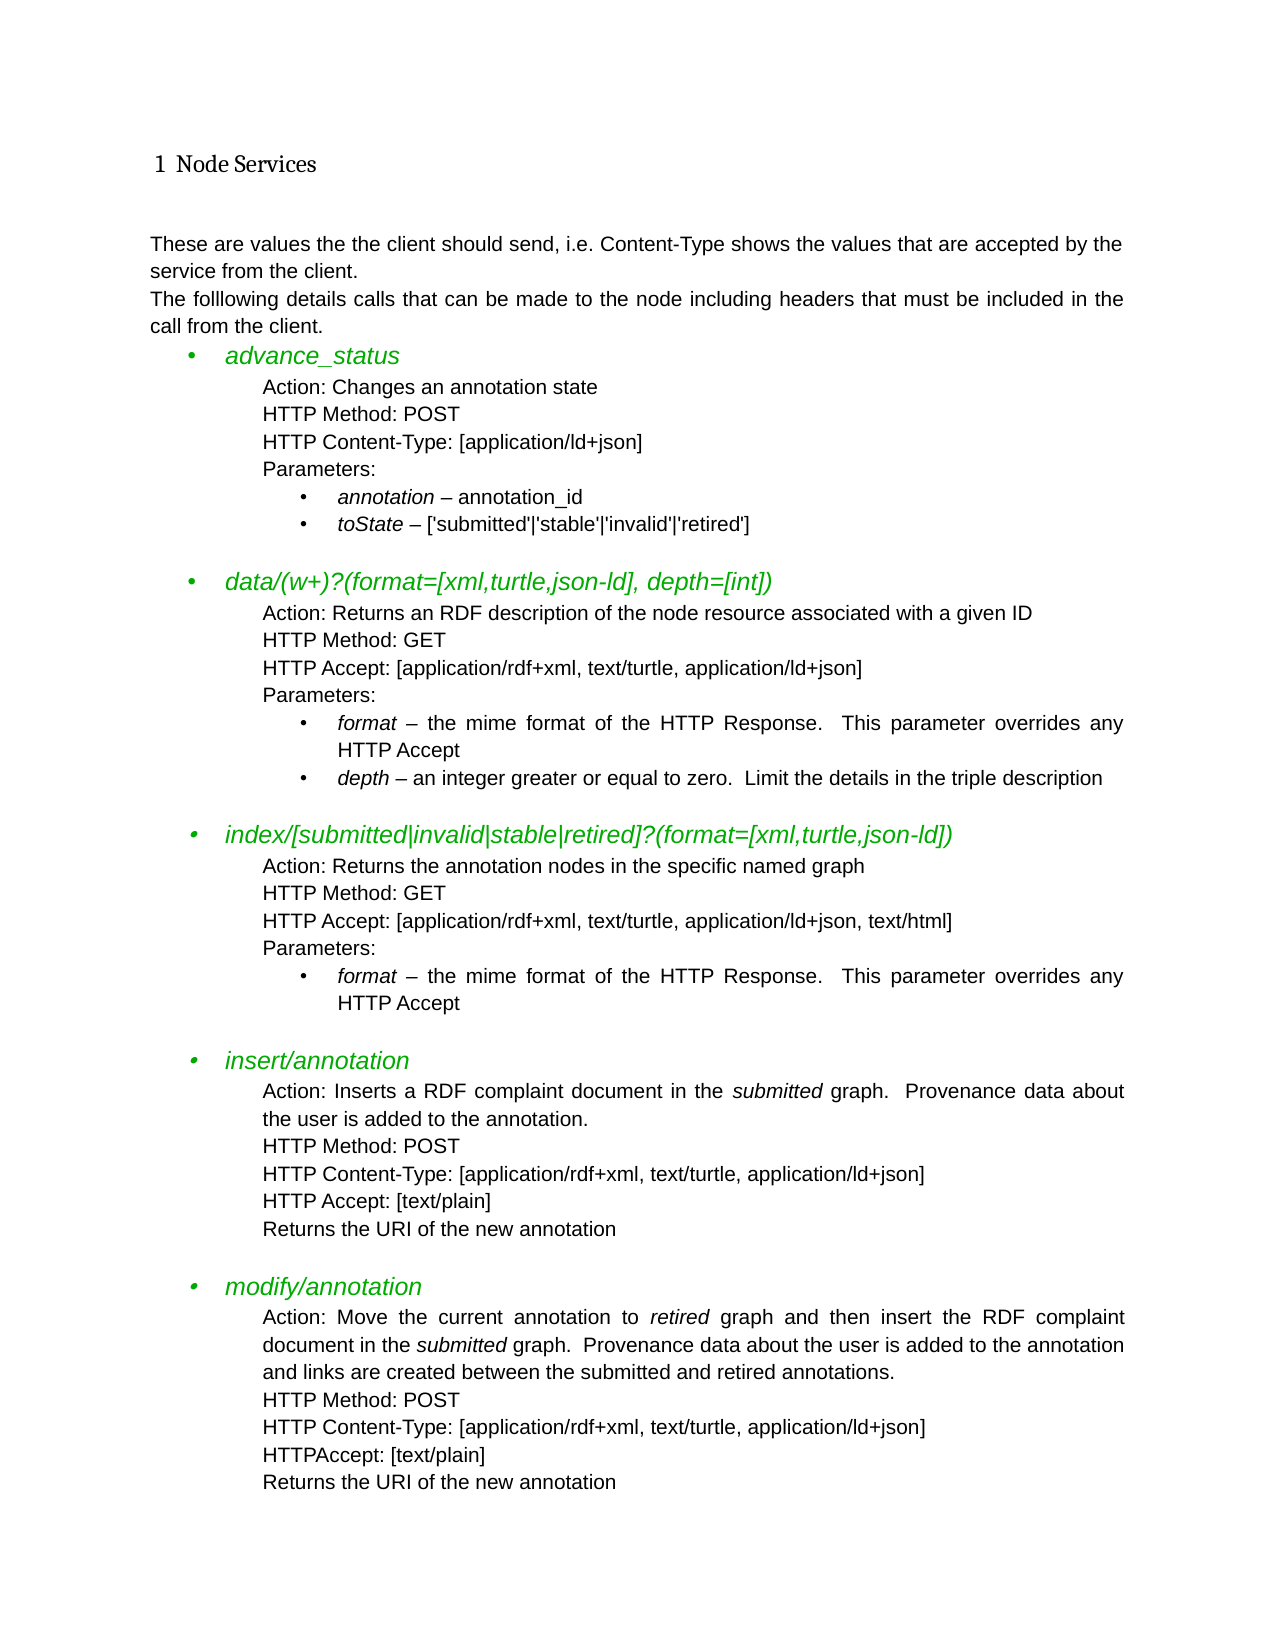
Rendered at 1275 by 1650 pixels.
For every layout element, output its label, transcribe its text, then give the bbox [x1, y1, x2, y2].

list HTTPAccept: [text/plain] [225, 1442, 1125, 1466]
list HTTP Content-Type: [application/ld+json] [225, 429, 1125, 453]
list Action: Move the current annotation to retired graph and then insert the RDF complaint document in the submitted graph. Provenance data about the user is added to the annotation and links are created between the submitted and retired annotations. [225, 1305, 1125, 1384]
list format – the mime format of the HTTP Response. This parameter overrides any HTTP Accept [300, 710, 1125, 762]
list Action: Inserts a RDF complaint document in the submitted graph. Provenance data about the user is added to the annotation. [225, 1079, 1125, 1131]
list Parameters: [225, 683, 1125, 707]
text The folllowing details calls that can be made to the node including headers that must be included in the call from the client. [150, 286, 1125, 338]
list Parameters: [225, 457, 1125, 481]
list Parameters: [225, 936, 1125, 960]
list Action: Returns the annotation nodes in the specific named graph [225, 854, 1125, 878]
list modify/annotation [187, 1272, 1125, 1301]
list HTTP Method: GET [225, 628, 1125, 652]
list format – the mime format of the HTTP Response. This parameter overrides any HTTP Accept [300, 964, 1125, 1015]
list Action: Changes an annotation state [225, 374, 1125, 398]
list HTTP Method: POST [225, 1387, 1125, 1411]
text These are values the the client should send, i.e. Content-Type shows the values that are accepted by the service from the client. [150, 231, 1125, 283]
list HTTP Content-Type: [application/rdf+xml, text/turtle, application/ld+json] [225, 1162, 1125, 1186]
list depth – an integer greater or equal to zero. Limit the details in the triple description [300, 765, 1125, 789]
list HTTP Accept: [text/plain] [225, 1189, 1125, 1213]
list HTTP Method: POST [225, 1134, 1125, 1158]
list Returns the URI of the new annotation [225, 1217, 1125, 1241]
list index/[submitted|invalid|stable|retired]?(format=[xml,turtle,json-ld]) [187, 821, 1125, 849]
list data/(w+)?(format=[xml,turtle,json-ld], depth=[int]) [187, 567, 1125, 596]
list HTTP Accept: [application/rdf+xml, text/turtle, application/ld+json] [225, 655, 1125, 679]
list HTTP Accept: [application/rdf+xml, text/turtle, application/ld+json, text/html] [225, 909, 1125, 933]
list insert/annotation [187, 1046, 1125, 1075]
list HTTP Method: GET [225, 881, 1125, 905]
list HTTP Method: POST [225, 402, 1125, 426]
list toState – ['submitted'|'stable'|'invalid'|'retired'] [300, 512, 1125, 536]
list Action: Returns an RDF description of the node resource associated with a given ID [225, 600, 1125, 624]
list annotation – annotation_id [300, 484, 1125, 508]
list HTTP Content-Type: [application/rdf+xml, text/turtle, application/ld+json] [225, 1415, 1125, 1439]
list Returns the URI of the new annotation [225, 1470, 1125, 1494]
list advance_status [187, 341, 1125, 370]
